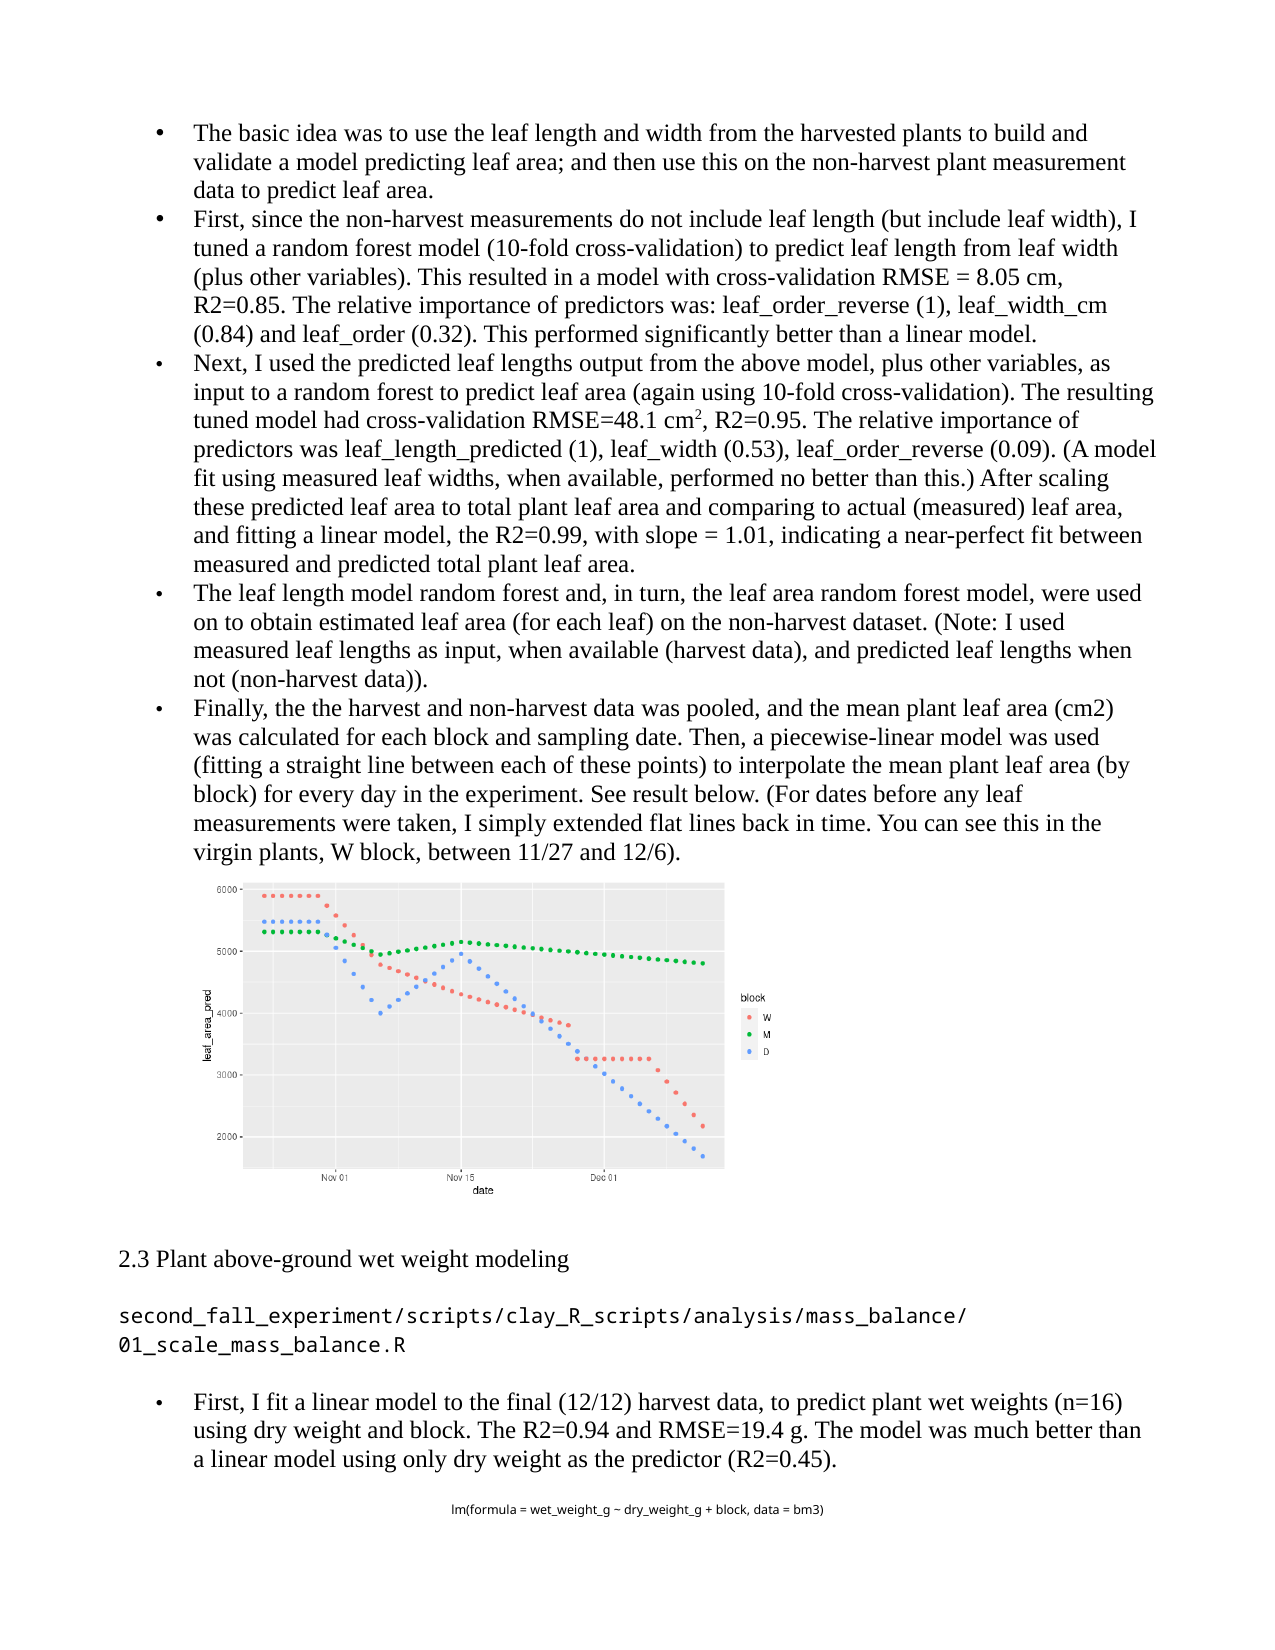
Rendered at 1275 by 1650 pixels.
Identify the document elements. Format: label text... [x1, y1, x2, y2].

list Next, I used the predicted leaf lengths output from the above model, plus other variables, as input to a random forest to predict leaf area (again using 10-fold cross-validation). The resulting tuned model had cross-validation RMSE=48.1 cm2, R2=0.95. The relative importance of predictors was leaf_length_predicted (1), leaf_width (0.53), leaf_order_reverse (0.09). (A model fit using measured leaf widths, when available, performed no better than this.) After scaling these predicted leaf area to total plant leaf area and comparing to actual (measured) leaf area, and fitting a linear model, the R2=0.99, with slope = 1.01, indicating a near-perfect fit between measured and predicted total plant leaf area. [156, 348, 1157, 578]
text lm(formula = wet_weight_g ~ dry_weight_g + block, data = bm3) [118, 1501, 1157, 1518]
text second_fall_experiment/scripts/clay_R_scripts/analysis/mass_balance/01_scale_mass_balance.R [118, 1301, 1157, 1358]
list Finally, the the harvest and non-harvest data was pooled, and the mean plant leaf area (cm2) was calculated for each block and sampling date. Then, a piecewise-linear model was used (fitting a straight line between each of these points) to interpolate the mean plant leaf area (by block) for every day in the experiment. See result below. (For dates before any leaf measurements were taken, I simply extended flat lines back in time. You can see this in the virgin plants, W block, between 11/27 and 12/6). [156, 693, 1157, 866]
list The basic idea was to use the leaf length and width from the harvested plants to build and validate a model predicting leaf area; and then use this on the non-harvest plant measurement data to predict leaf area. [156, 118, 1157, 204]
text 2.3 Plant above-ground wet weight modeling [118, 1244, 1157, 1273]
list The leaf length model random forest and, in turn, the leaf area random forest model, were used on to obtain estimated leaf area (for each leaf) on the non-harvest dataset. (Note: I used measured leaf lengths as input, when available (harvest data), and predicted leaf lengths when not (non-harvest data)). [156, 578, 1157, 693]
picture [197, 877, 782, 1202]
list First, since the non-harvest measurements do not include leaf length (but include leaf width), I tuned a random forest model (10-fold cross-validation) to predict leaf length from leaf width (plus other variables). This resulted in a model with cross-validation RMSE = 8.05 cm, R2=0.85. The relative importance of predictors was: leaf_order_reverse (1), leaf_width_cm (0.84) and leaf_order (0.32). This performed significantly better than a linear model. [156, 204, 1157, 348]
list First, I fit a linear model to the final (12/12) harvest data, to predict plant wet weights (n=16) using dry weight and block. The R2=0.94 and RMSE=19.4 g. The model was much better than a linear model using only dry weight as the predictor (R2=0.45). [156, 1387, 1157, 1473]
